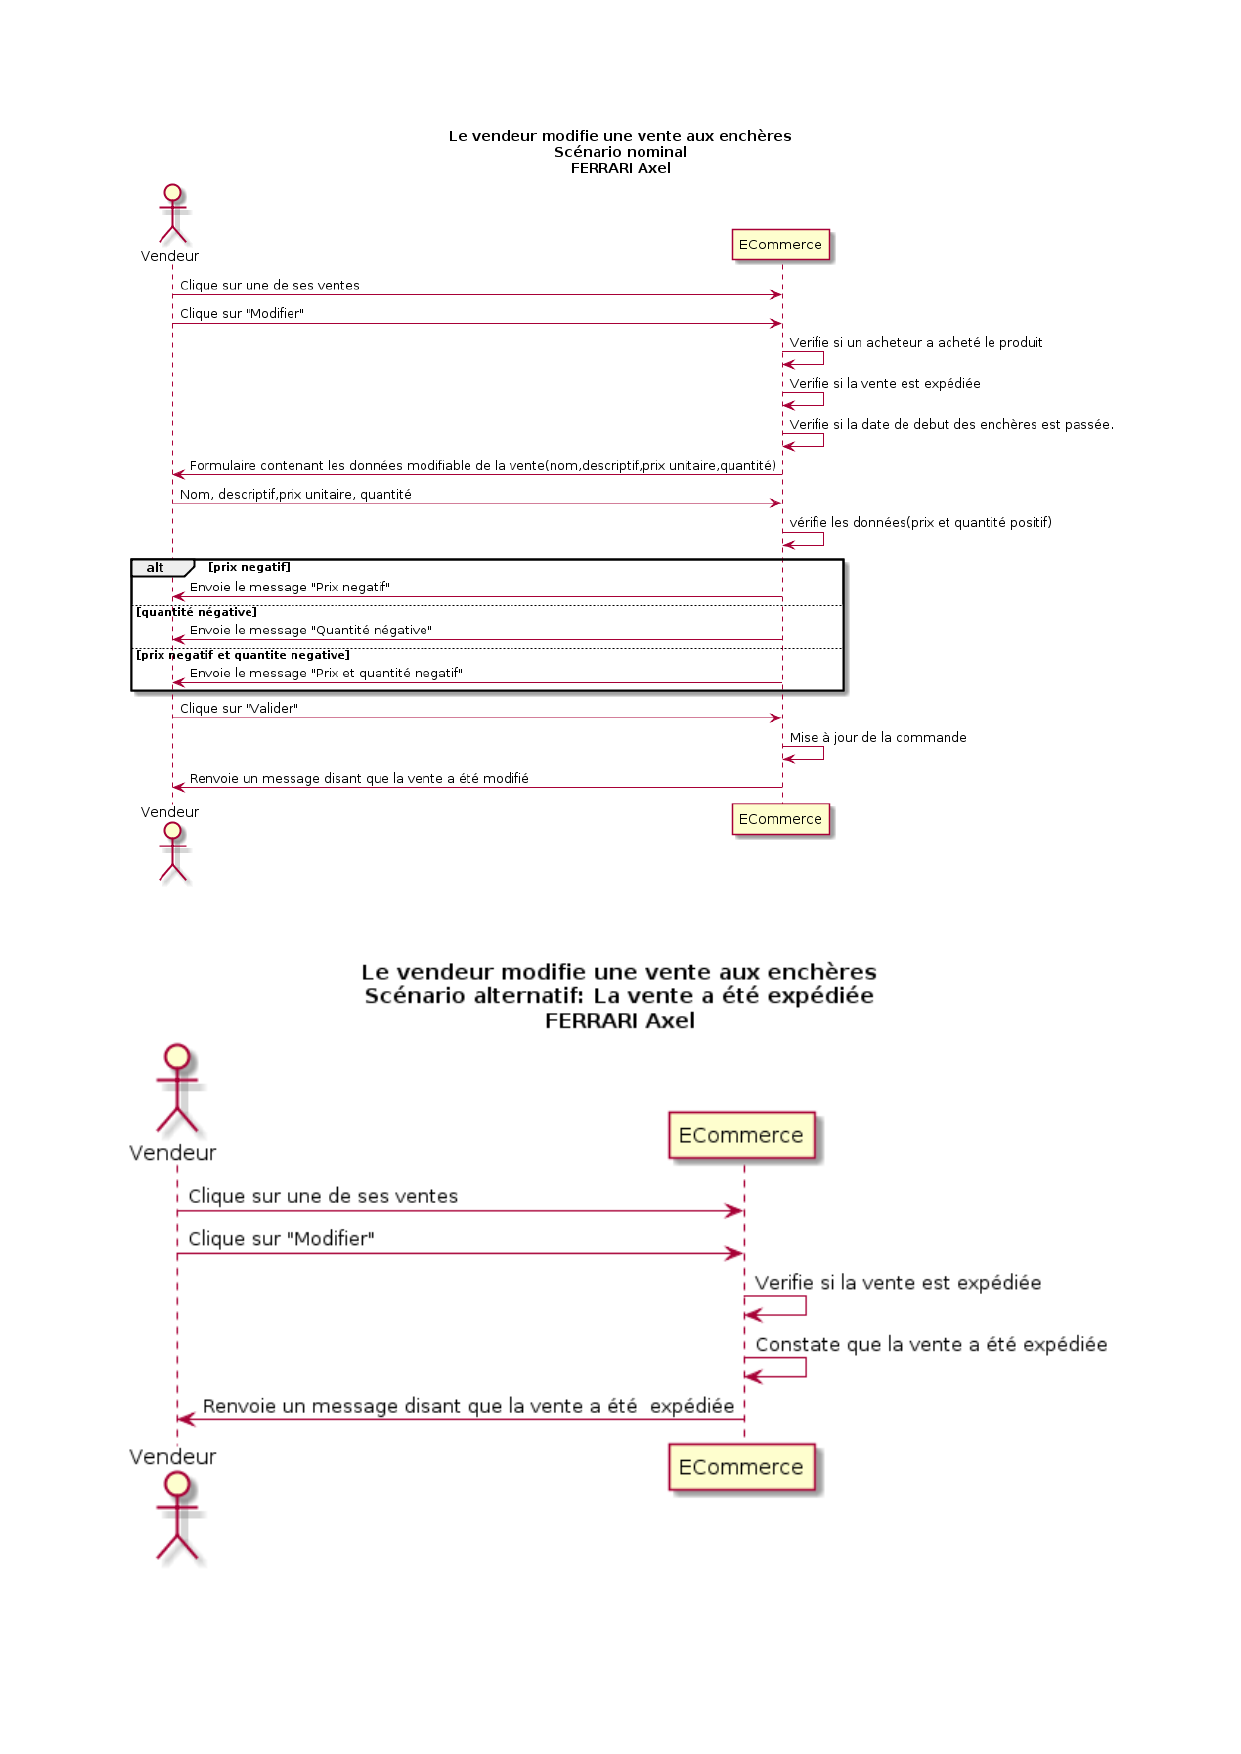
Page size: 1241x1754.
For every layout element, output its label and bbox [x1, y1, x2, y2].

picture [118, 946, 1123, 1573]
picture [118, 118, 1123, 889]
